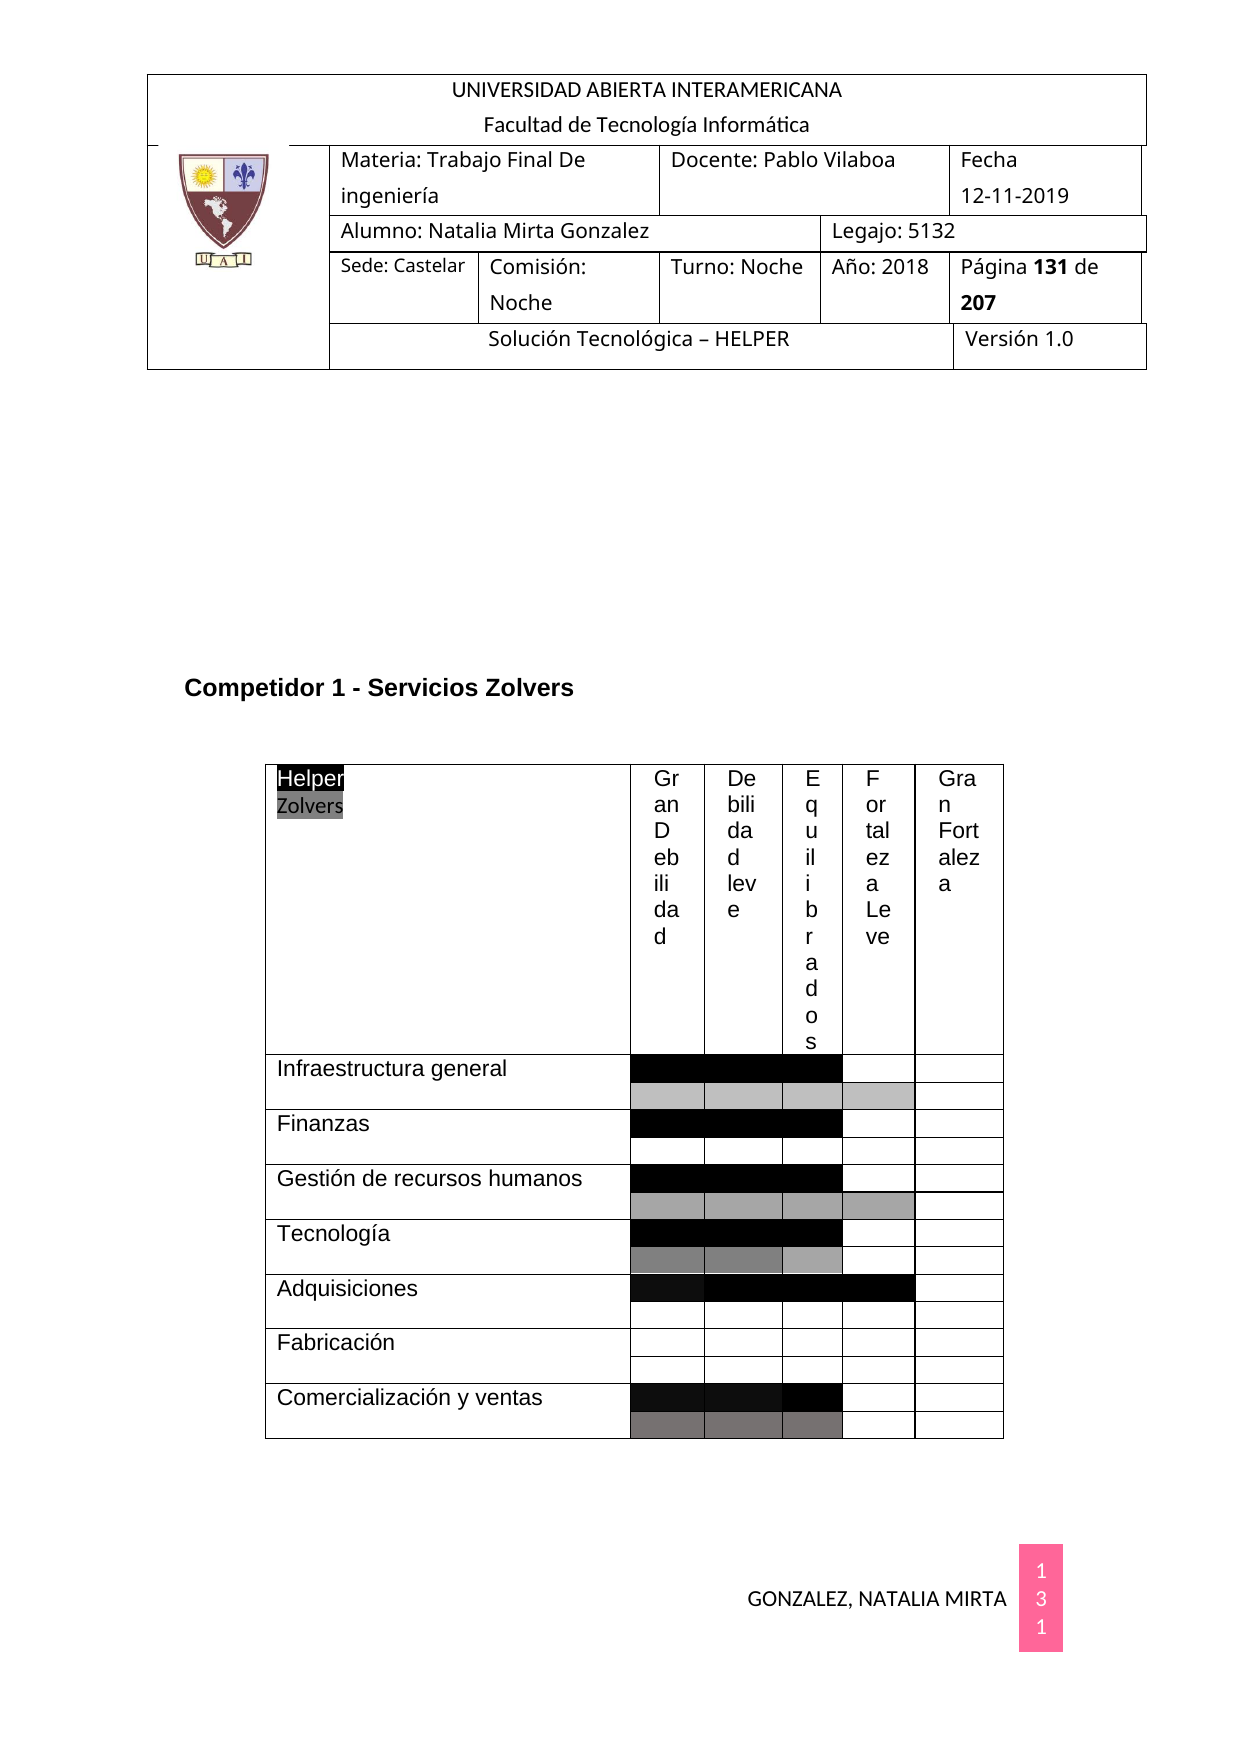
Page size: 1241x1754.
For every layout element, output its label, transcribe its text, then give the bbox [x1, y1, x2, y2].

table_cell [916, 1275, 1003, 1301]
table_cell [631, 1329, 704, 1356]
table_cell Gestión de recursos humanos [266, 1165, 630, 1191]
table_cell [631, 1138, 704, 1164]
table_cell Fabricación [266, 1329, 630, 1356]
table_cell [705, 1083, 782, 1109]
table_cell [631, 1110, 704, 1137]
table_cell [843, 1055, 914, 1082]
table_cell [916, 1138, 1003, 1164]
table_header Debilidad leve [705, 765, 782, 1054]
table_cell [705, 1138, 782, 1164]
table_cell Tecnología [266, 1220, 630, 1246]
table_cell [783, 1083, 842, 1109]
table_cell [916, 1165, 1003, 1191]
table_cell [783, 1193, 842, 1219]
table_cell [631, 1384, 704, 1411]
table_cell [783, 1275, 842, 1301]
table_cell [843, 1412, 914, 1438]
table_cell [266, 1137, 630, 1164]
table_header Gran Fortaleza [916, 765, 1003, 1054]
table_cell [631, 1193, 704, 1219]
table_cell Adquisiciones [266, 1275, 630, 1301]
table_cell [916, 1193, 1003, 1219]
table_cell [843, 1165, 914, 1191]
table_cell [266, 1411, 630, 1438]
table_cell [916, 1055, 1003, 1082]
table_cell [783, 1220, 842, 1246]
table_cell [266, 1082, 630, 1109]
table_cell Infraestructura general [266, 1055, 630, 1082]
table_cell [843, 1247, 914, 1273]
table_cell [916, 1110, 1003, 1137]
table_cell Finanzas [266, 1110, 630, 1137]
table_cell [843, 1083, 914, 1109]
table_cell [631, 1357, 704, 1383]
table_cell [783, 1412, 842, 1438]
table_cell [705, 1220, 782, 1246]
table_cell [783, 1055, 842, 1082]
table_cell [266, 1356, 630, 1383]
table_cell [843, 1302, 914, 1328]
table_cell [783, 1357, 842, 1383]
table_cell [843, 1384, 914, 1411]
table_cell [843, 1329, 914, 1356]
text Competidor 1 - Servicios Zolvers [177, 673, 1063, 702]
table_cell [631, 1247, 704, 1273]
table_cell [916, 1384, 1003, 1411]
table_cell [631, 1165, 704, 1191]
table_cell [916, 1357, 1003, 1383]
table_cell [631, 1412, 704, 1438]
table_cell [705, 1412, 782, 1438]
table_cell [783, 1384, 842, 1411]
table_header Gran Debilidad [631, 765, 704, 1054]
table_cell [266, 1301, 630, 1328]
table_header Helper Zolvers [266, 765, 630, 1054]
table_cell [916, 1302, 1003, 1328]
table_cell [705, 1247, 782, 1273]
table_cell [843, 1110, 914, 1137]
table_cell [705, 1193, 782, 1219]
table_cell [783, 1110, 842, 1137]
table_cell [705, 1384, 782, 1411]
table_cell [705, 1275, 782, 1301]
table_cell [916, 1247, 1003, 1273]
table_cell [783, 1138, 842, 1164]
table_cell [631, 1275, 704, 1301]
table_cell [705, 1055, 782, 1082]
table_cell [705, 1110, 782, 1137]
table_cell [631, 1055, 704, 1082]
table_cell [916, 1083, 1003, 1109]
table_cell [631, 1220, 704, 1246]
table_cell [631, 1083, 704, 1109]
table_header Equilibrados [783, 765, 842, 1054]
table_cell [266, 1246, 630, 1273]
table_header Fortaleza Leve [843, 765, 914, 1054]
table_cell [783, 1165, 842, 1191]
table_cell [843, 1275, 914, 1301]
table_cell [266, 1191, 630, 1219]
table_cell [843, 1193, 914, 1219]
table_cell [783, 1329, 842, 1356]
table_cell [783, 1247, 842, 1273]
table_cell [705, 1302, 782, 1328]
table_cell [705, 1329, 782, 1356]
table_cell [916, 1220, 1003, 1246]
table_cell [916, 1329, 1003, 1356]
table_cell [705, 1165, 782, 1191]
table_cell [843, 1138, 914, 1164]
table_cell [705, 1357, 782, 1383]
table_cell [843, 1220, 914, 1246]
table_cell [631, 1302, 704, 1328]
table_cell [916, 1412, 1003, 1438]
table_cell [843, 1357, 914, 1383]
table_cell Comercialización y ventas [266, 1384, 630, 1411]
table_cell [783, 1302, 842, 1328]
